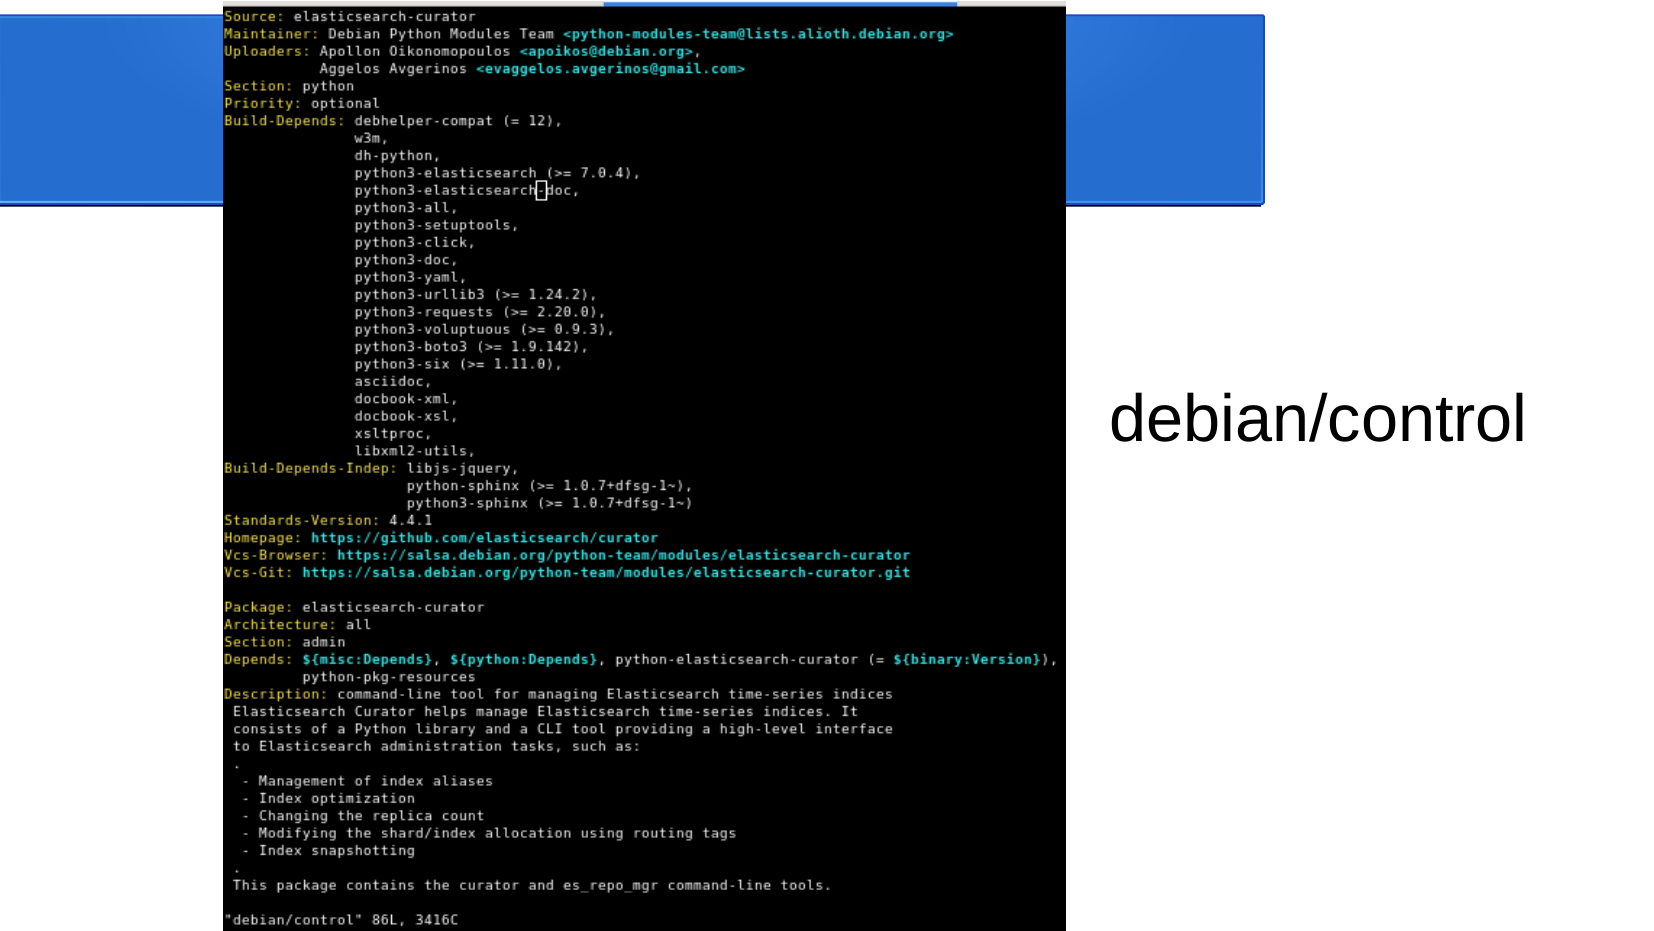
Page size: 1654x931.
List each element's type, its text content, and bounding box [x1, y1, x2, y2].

text_box debian/control [1095, 374, 1591, 464]
picture [223, 1, 1066, 931]
